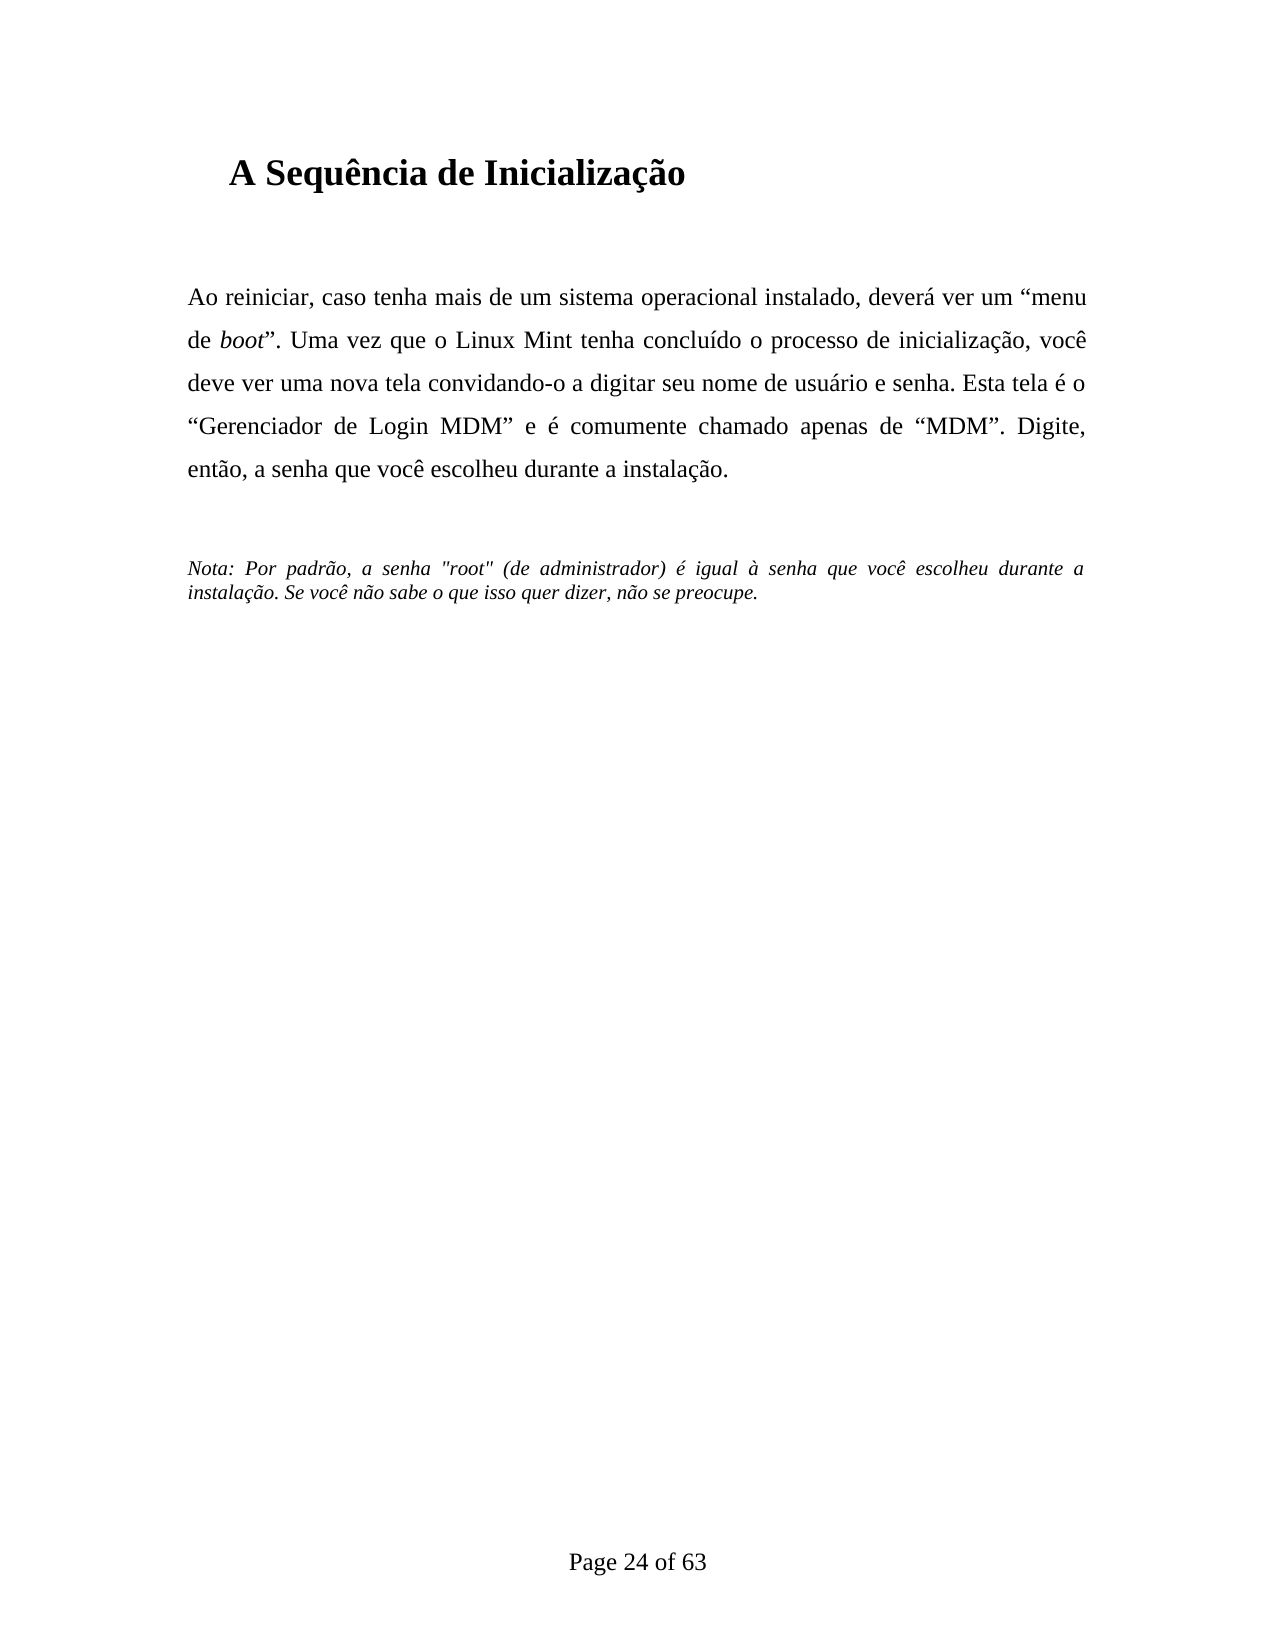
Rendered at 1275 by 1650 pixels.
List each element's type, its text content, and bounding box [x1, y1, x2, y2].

text Ao reiniciar, caso tenha mais de um sistema operacional instalado, deverá ver um “menu de boot”. Uma vez que o Linux Mint tenha concluído o processo de inicialização, você deve ver uma nova tela convidando-o a digitar seu nome de usuário e senha. Esta tela é o “Gerenciador de Login MDM” e é comumente chamado apenas de “MDM”. Digite, então, a senha que você escolheu durante a instalação. [187, 282, 1087, 483]
subtitle A Sequência de Inicialização [187, 150, 1087, 193]
text Nota: Por padrão, a senha "root" (de administrador) é igual à senha que você escolheu durante a instalação. Se você não sabe o que isso quer dizer, não se preocupe. [187, 556, 1087, 604]
